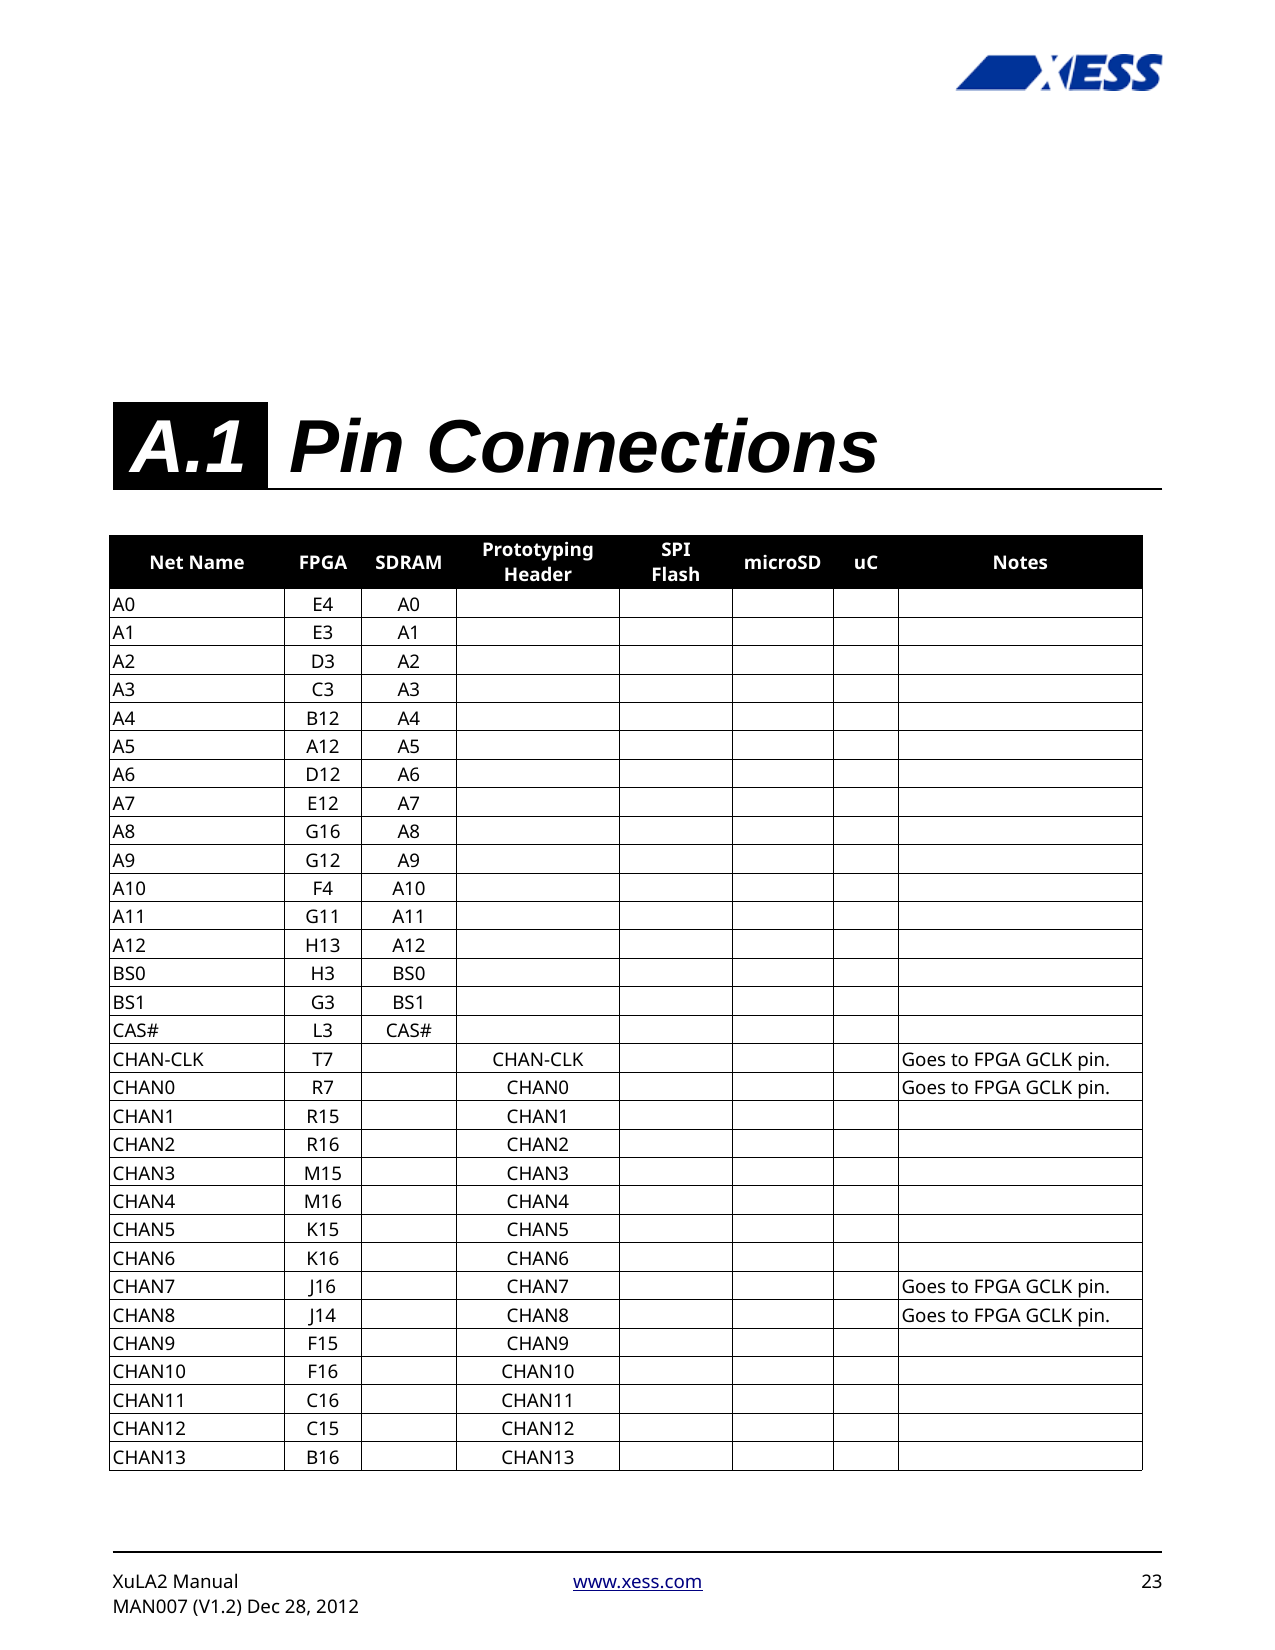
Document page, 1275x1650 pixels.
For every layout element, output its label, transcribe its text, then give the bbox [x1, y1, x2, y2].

table_cell [834, 1272, 898, 1299]
table_cell BS1 [110, 987, 284, 1015]
table_cell [834, 760, 898, 787]
table_cell [899, 930, 1142, 958]
table_cell [457, 675, 619, 702]
table_cell A1 [110, 618, 284, 645]
table_cell [733, 1130, 833, 1157]
table_cell [362, 1243, 456, 1271]
table_cell [457, 703, 619, 730]
table_cell A9 [110, 845, 284, 872]
table_cell [834, 817, 898, 844]
table_cell [620, 1016, 732, 1043]
table_cell M15 [285, 1158, 361, 1185]
table_cell [899, 646, 1142, 673]
table_cell [733, 1442, 833, 1470]
table_cell [834, 874, 898, 901]
table_cell R16 [285, 1130, 361, 1157]
table_cell [834, 1385, 898, 1413]
table_cell [733, 845, 833, 872]
table_cell [362, 1414, 456, 1441]
table_cell CHAN-CLK [457, 1044, 619, 1072]
table_cell [620, 1158, 732, 1185]
table_cell [733, 1272, 833, 1299]
table_cell [457, 731, 619, 759]
table_cell [733, 817, 833, 844]
table_cell [733, 703, 833, 730]
table_cell B12 [285, 703, 361, 730]
table_cell A2 [110, 646, 284, 673]
table_cell [834, 959, 898, 986]
table_cell CHAN8 [110, 1300, 284, 1327]
table_cell A8 [110, 817, 284, 844]
table_cell [899, 760, 1142, 787]
table_cell [362, 1329, 456, 1356]
table_cell C15 [285, 1414, 361, 1441]
table_cell CHAN1 [110, 1101, 284, 1128]
table_cell [834, 703, 898, 730]
table_cell [362, 1073, 456, 1100]
table_cell A11 [362, 902, 456, 929]
table_cell [733, 760, 833, 787]
table_header uC [834, 536, 898, 588]
table_cell A3 [110, 675, 284, 702]
table_cell [362, 1130, 456, 1157]
table_cell A10 [110, 874, 284, 901]
table_cell [457, 959, 619, 986]
table_cell [620, 874, 732, 901]
table_cell BS0 [362, 959, 456, 986]
table_cell D3 [285, 646, 361, 673]
table_cell [733, 1073, 833, 1100]
table_cell [457, 874, 619, 901]
table_cell [899, 1016, 1142, 1043]
table_cell Goes to FPGA GCLK pin. [899, 1300, 1142, 1327]
table_cell E3 [285, 618, 361, 645]
table_cell CHAN13 [110, 1442, 284, 1470]
table_cell [457, 646, 619, 673]
table_cell CHAN4 [457, 1186, 619, 1214]
table_cell [899, 675, 1142, 702]
table_cell [899, 1357, 1142, 1384]
table_cell [733, 1357, 833, 1384]
table_cell [620, 902, 732, 929]
table_cell [457, 1016, 619, 1043]
table_cell [899, 703, 1142, 730]
table_cell H3 [285, 959, 361, 986]
table_header Net Name [110, 536, 284, 588]
table_cell [899, 959, 1142, 986]
table_cell [899, 1243, 1142, 1271]
table_cell [733, 1186, 833, 1214]
table_cell [620, 618, 732, 645]
table_cell [620, 760, 732, 787]
table_cell A12 [362, 930, 456, 958]
table_cell [457, 760, 619, 787]
table_cell [620, 1329, 732, 1356]
table_cell T7 [285, 1044, 361, 1072]
table_cell [834, 1016, 898, 1043]
table_cell E12 [285, 788, 361, 816]
table_cell [733, 1101, 833, 1128]
table_cell A12 [285, 731, 361, 759]
table_cell [733, 646, 833, 673]
table_cell CHAN10 [110, 1357, 284, 1384]
table_cell CHAN7 [457, 1272, 619, 1299]
table_cell [457, 930, 619, 958]
table_cell [620, 788, 732, 816]
table_cell [899, 845, 1142, 872]
table_cell [899, 731, 1142, 759]
table_cell [834, 1073, 898, 1100]
table_cell CHAN0 [457, 1073, 619, 1100]
table_cell A8 [362, 817, 456, 844]
table_cell [457, 618, 619, 645]
table_cell H13 [285, 930, 361, 958]
table_cell A3 [362, 675, 456, 702]
table_cell [620, 1243, 732, 1271]
table_cell [899, 589, 1142, 617]
table_cell CHAN12 [457, 1414, 619, 1441]
table_cell [733, 874, 833, 901]
table_cell [733, 731, 833, 759]
table_cell [457, 987, 619, 1015]
table_cell [899, 1130, 1142, 1157]
table_cell CHAN11 [110, 1385, 284, 1413]
table_cell CAS# [362, 1016, 456, 1043]
table_cell E4 [285, 589, 361, 617]
table_cell [620, 1044, 732, 1072]
table_cell [834, 1300, 898, 1327]
table_cell [362, 1385, 456, 1413]
table_cell [620, 1215, 732, 1242]
table_cell [834, 646, 898, 673]
table_cell [834, 1158, 898, 1185]
table_header microSD [733, 536, 833, 588]
table_cell [899, 1215, 1142, 1242]
table_cell A2 [362, 646, 456, 673]
table_cell [834, 618, 898, 645]
table_cell [733, 1016, 833, 1043]
table_cell CHAN12 [110, 1414, 284, 1441]
table_cell CHAN0 [110, 1073, 284, 1100]
table_cell [733, 1158, 833, 1185]
table_cell [899, 817, 1142, 844]
table_cell [733, 1414, 833, 1441]
table_cell J14 [285, 1300, 361, 1327]
table_cell CHAN9 [110, 1329, 284, 1356]
table_cell CHAN8 [457, 1300, 619, 1327]
table_cell CHAN4 [110, 1186, 284, 1214]
table_cell [362, 1272, 456, 1299]
table_cell [834, 589, 898, 617]
table_cell [899, 618, 1142, 645]
table_cell A5 [362, 731, 456, 759]
table_cell [362, 1357, 456, 1384]
table_cell [834, 1243, 898, 1271]
table_cell [620, 1442, 732, 1470]
table_cell CAS# [110, 1016, 284, 1043]
picture [955, 54, 1163, 91]
table_cell [733, 1385, 833, 1413]
table_cell A6 [110, 760, 284, 787]
table_cell [620, 1414, 732, 1441]
table_cell [899, 902, 1142, 929]
table_cell [733, 1243, 833, 1271]
table_cell [899, 1385, 1142, 1413]
table_cell R7 [285, 1073, 361, 1100]
table_cell A1 [362, 618, 456, 645]
table_cell CHAN3 [110, 1158, 284, 1185]
table_cell [834, 1130, 898, 1157]
table_cell [834, 845, 898, 872]
table_cell [362, 1186, 456, 1214]
table_cell L3 [285, 1016, 361, 1043]
table_cell [834, 930, 898, 958]
table_cell [457, 817, 619, 844]
table_cell [899, 1158, 1142, 1185]
table_cell F4 [285, 874, 361, 901]
table_cell [834, 1329, 898, 1356]
table_cell [899, 1329, 1142, 1356]
table_cell [457, 902, 619, 929]
table_cell [362, 1158, 456, 1185]
table_cell [620, 845, 732, 872]
table_cell K16 [285, 1243, 361, 1271]
table_cell [899, 1442, 1142, 1470]
table_cell A10 [362, 874, 456, 901]
table_cell [834, 987, 898, 1015]
table_cell [899, 874, 1142, 901]
table_cell [620, 930, 732, 958]
table_cell CHAN7 [110, 1272, 284, 1299]
table_cell B16 [285, 1442, 361, 1470]
table_cell [834, 1442, 898, 1470]
table_cell [620, 1130, 732, 1157]
table_cell [620, 675, 732, 702]
table_cell A6 [362, 760, 456, 787]
table_cell CHAN2 [110, 1130, 284, 1157]
table_cell F16 [285, 1357, 361, 1384]
table_cell A0 [110, 589, 284, 617]
table_cell [620, 817, 732, 844]
table_cell [834, 1044, 898, 1072]
table_cell [733, 930, 833, 958]
table_cell CHAN-CLK [110, 1044, 284, 1072]
table_cell BS0 [110, 959, 284, 986]
table_cell CHAN10 [457, 1357, 619, 1384]
table_cell G11 [285, 902, 361, 929]
table_cell [733, 987, 833, 1015]
table_cell [899, 1186, 1142, 1214]
table_cell [733, 902, 833, 929]
table_cell [362, 1300, 456, 1327]
table_cell J16 [285, 1272, 361, 1299]
table_cell [362, 1442, 456, 1470]
table_cell [620, 1385, 732, 1413]
table_cell G12 [285, 845, 361, 872]
table_cell [733, 675, 833, 702]
table_cell [620, 646, 732, 673]
table_cell F15 [285, 1329, 361, 1356]
table_cell [620, 703, 732, 730]
table_cell D12 [285, 760, 361, 787]
table_cell A4 [110, 703, 284, 730]
table_cell CHAN11 [457, 1385, 619, 1413]
table_cell CHAN6 [110, 1243, 284, 1271]
table_cell [834, 1414, 898, 1441]
table_cell [620, 1272, 732, 1299]
table_cell [733, 618, 833, 645]
table_cell [457, 788, 619, 816]
table_cell CHAN6 [457, 1243, 619, 1271]
table_cell A7 [110, 788, 284, 816]
table_cell [620, 731, 732, 759]
table_cell [457, 845, 619, 872]
table_cell CHAN13 [457, 1442, 619, 1470]
table_cell [733, 1300, 833, 1327]
table_cell [834, 1215, 898, 1242]
table_cell [834, 788, 898, 816]
table_cell [834, 1357, 898, 1384]
table_cell G3 [285, 987, 361, 1015]
table_cell A5 [110, 731, 284, 759]
table_cell A9 [362, 845, 456, 872]
table_header Prototyping Header [457, 536, 619, 588]
table_cell [733, 959, 833, 986]
table_header SDRAM [362, 536, 456, 588]
table_cell [899, 1101, 1142, 1128]
table_cell [362, 1044, 456, 1072]
table_cell [899, 1414, 1142, 1441]
table_cell A11 [110, 902, 284, 929]
table_cell [733, 1329, 833, 1356]
table_cell A4 [362, 703, 456, 730]
table_cell [362, 1101, 456, 1128]
table_cell [899, 987, 1142, 1015]
table_cell [620, 589, 732, 617]
table_cell [834, 731, 898, 759]
table_cell K15 [285, 1215, 361, 1242]
table_cell [620, 959, 732, 986]
table_cell Goes to FPGA GCLK pin. [899, 1073, 1142, 1100]
table_cell [899, 788, 1142, 816]
table_cell [733, 589, 833, 617]
table_cell R15 [285, 1101, 361, 1128]
table_cell [733, 1044, 833, 1072]
table_cell CHAN9 [457, 1329, 619, 1356]
subtitle Pin Connections [268, 402, 1162, 488]
table_cell [362, 1215, 456, 1242]
table_cell [834, 1101, 898, 1128]
table_cell [620, 1300, 732, 1327]
table_cell C16 [285, 1385, 361, 1413]
table_cell [620, 987, 732, 1015]
table_cell CHAN1 [457, 1101, 619, 1128]
table_cell Goes to FPGA GCLK pin. [899, 1272, 1142, 1299]
table_cell [620, 1357, 732, 1384]
table_header SPI Flash [620, 536, 732, 588]
table_cell A0 [362, 589, 456, 617]
table_cell [457, 589, 619, 617]
table_cell C3 [285, 675, 361, 702]
table_cell [733, 788, 833, 816]
table_cell [620, 1186, 732, 1214]
table_cell G16 [285, 817, 361, 844]
table_cell [620, 1101, 732, 1128]
table_cell CHAN3 [457, 1158, 619, 1185]
table_cell A7 [362, 788, 456, 816]
table_cell Goes to FPGA GCLK pin. [899, 1044, 1142, 1072]
table_cell CHAN2 [457, 1130, 619, 1157]
table_cell M16 [285, 1186, 361, 1214]
table_cell [834, 675, 898, 702]
table_cell BS1 [362, 987, 456, 1015]
table_cell A12 [110, 930, 284, 958]
table_cell [620, 1073, 732, 1100]
table_cell CHAN5 [110, 1215, 284, 1242]
table_cell [733, 1215, 833, 1242]
table_cell [834, 902, 898, 929]
table_cell CHAN5 [457, 1215, 619, 1242]
table_header Notes [899, 536, 1142, 588]
table_cell [834, 1186, 898, 1214]
table_header FPGA [285, 536, 361, 588]
